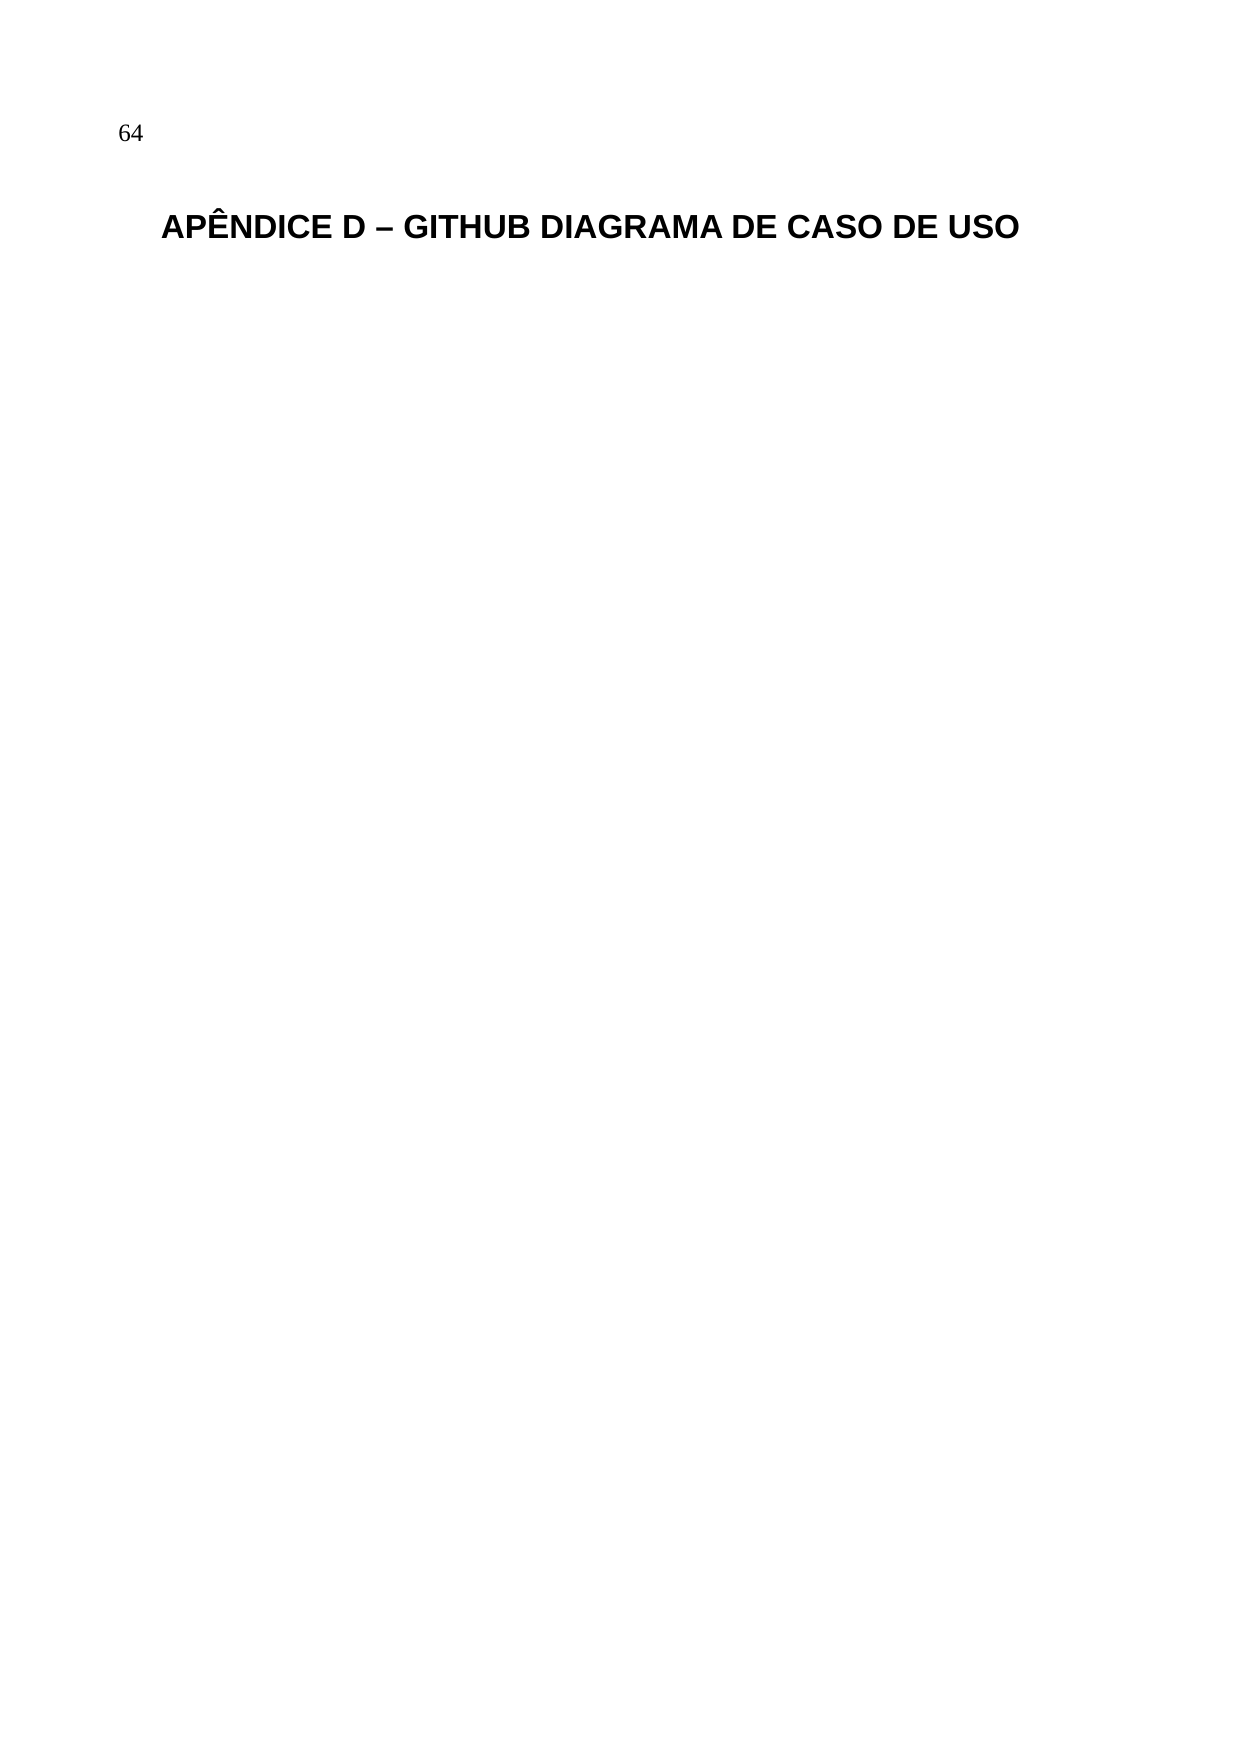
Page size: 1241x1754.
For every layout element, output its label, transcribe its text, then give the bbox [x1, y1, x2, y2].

subtitle apêndice d – github diagrama de caso de uso [118, 207, 1063, 245]
